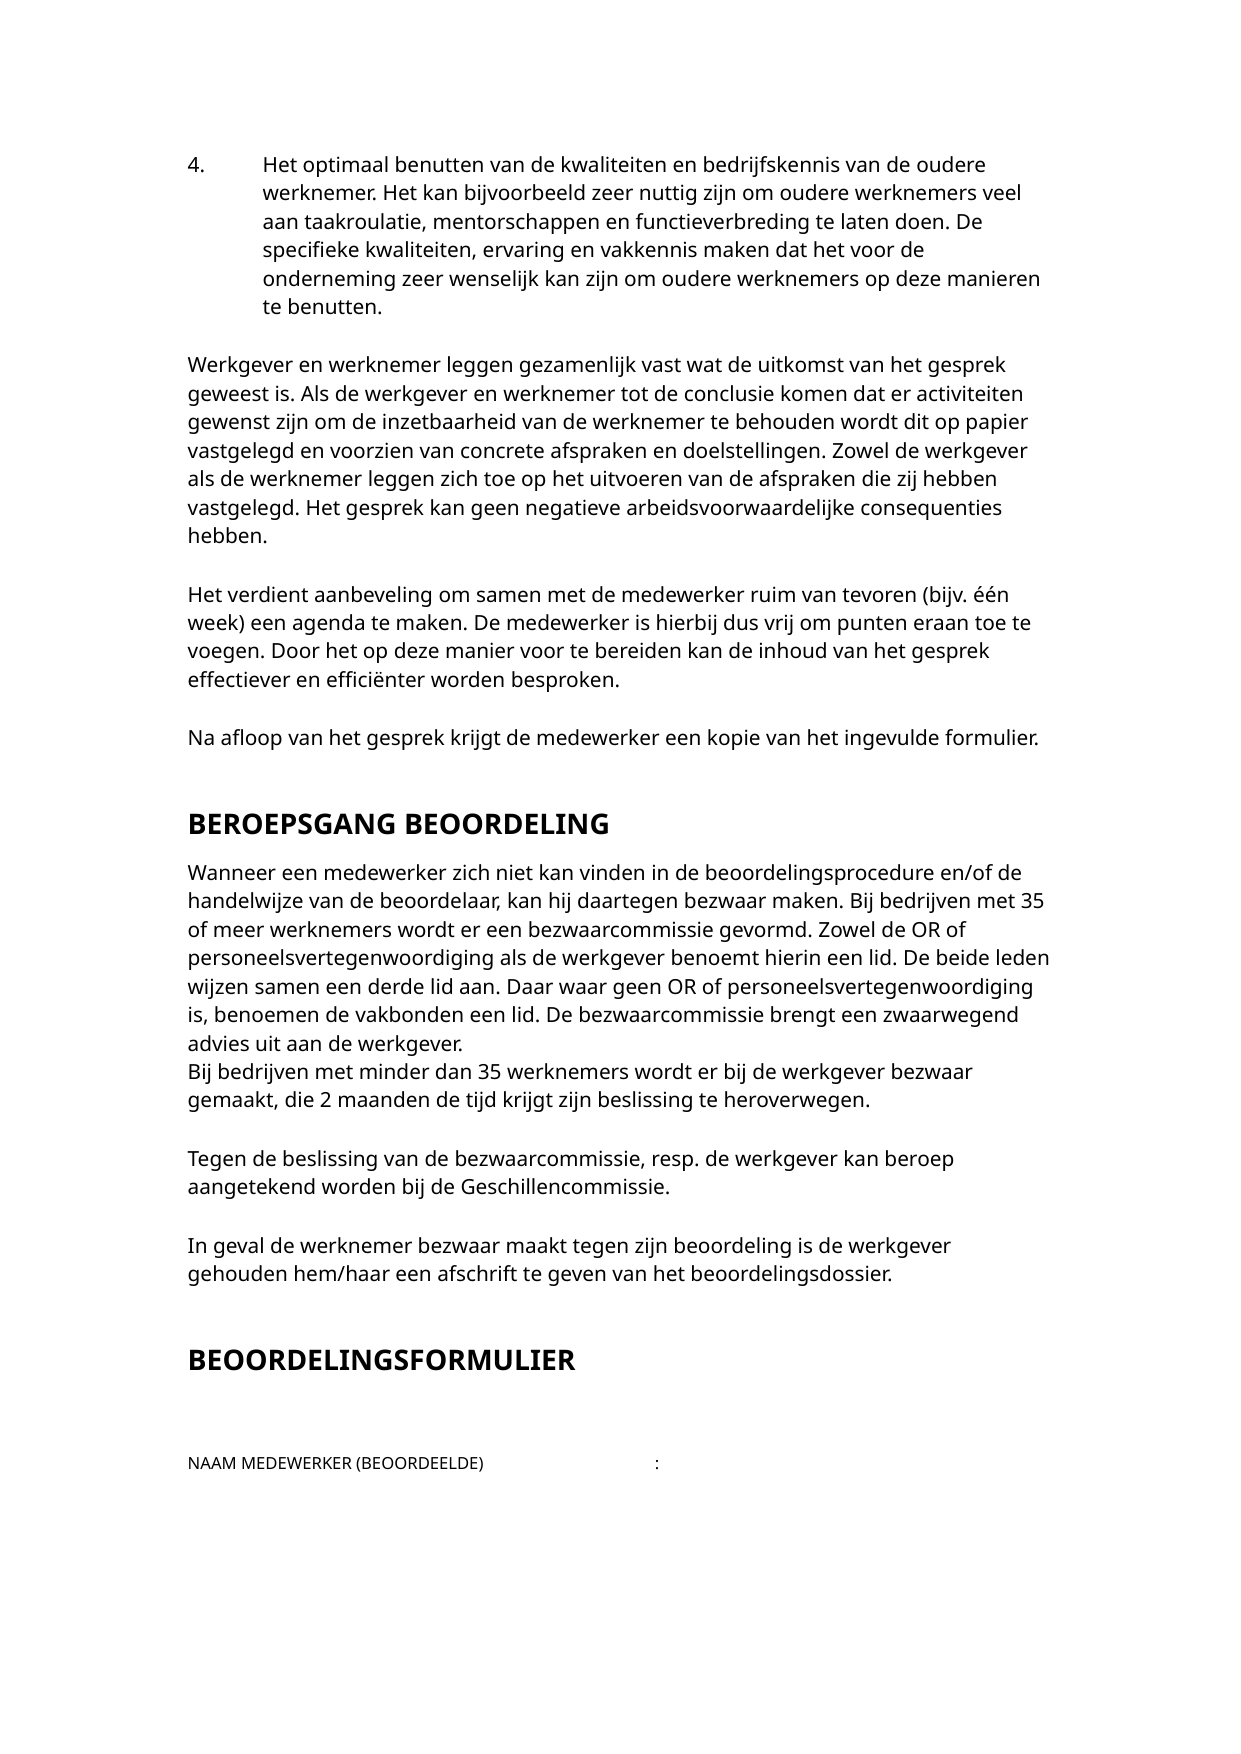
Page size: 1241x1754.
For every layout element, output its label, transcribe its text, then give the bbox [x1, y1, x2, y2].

table_header [854, 1452, 1053, 1510]
list Het optimaal benutten van de kwaliteiten en bedrijfskennis van de oudere werknemer. Het kan bijvoorbeeld zeer nuttig zijn om oudere werknemers veel aan taakroulatie, mentorschappen en functieverbreding te laten doen. De specifieke kwaliteiten, ervaring en vakkennis maken dat het voor de onderneming zeer wenselijk kan zijn om oudere werknemers op deze manieren te benutten. [187, 150, 1053, 321]
text Bij bedrijven met minder dan 35 werknemers wordt er bij de werkgever bezwaar gemaakt, die 2 maanden de tijd krijgt zijn beslissing te heroverwegen. [187, 1057, 1053, 1114]
text In geval de werknemer bezwaar maakt tegen zijn beoordeling is de werkgever gehouden hem/haar een afschrift te geven van het beoordelingsdossier. [187, 1231, 1053, 1288]
table_header : [655, 1452, 853, 1510]
text Tegen de beslissing van de bezwaarcommissie, resp. de werkgever kan beroep aangetekend worden bij de Geschillencommissie. [187, 1144, 1053, 1201]
text Na afloop van het gesprek krijgt de medewerker een kopie van het ingevulde formulier. [187, 723, 1053, 752]
text Het verdient aanbeveling om samen met de medewerker ruim van tevoren (bijv. één week) een agenda te maken. De medewerker is hierbij dus vrij om punten eraan toe te voegen. Door het op deze manier voor te bereiden kan de inhoud van het gesprek effectiever en efficiënter worden besproken. [187, 580, 1053, 693]
subtitle BEROEPSGANG BEOORDELING [187, 804, 1053, 843]
subtitle BEOORDELINGSFORMULIER [187, 1340, 1053, 1379]
text Wanneer een medewerker zich niet kan vinden in de beoordelingsprocedure en/of de handelwijze van de beoordelaar, kan hij daartegen bezwaar maken. Bij bedrijven met 35 of meer werknemers wordt er een bezwaarcommissie gevormd. Zowel de OR of personeelsvertegenwoordiging als de werkgever benoemt hierin een lid. De beide leden wijzen samen een derde lid aan. Daar waar geen OR of personeelsvertegenwoordiging is, benoemen de vakbonden een lid. De bezwaarcommissie brengt een zwaarwegend advies uit aan de werkgever. [187, 858, 1053, 1057]
text Werkgever en werknemer leggen gezamenlijk vast wat de uitkomst van het gesprek geweest is. Als de werkgever en werknemer tot de conclusie komen dat er activiteiten gewenst zijn om de inzetbaarheid van de werknemer te behouden wordt dit op papier vastgelegd en voorzien van concrete afspraken en doelstellingen. Zowel de werkgever als de werknemer leggen zich toe op het uitvoeren van de afspraken die zij hebben vastgelegd. Het gesprek kan geen negatieve arbeidsvoorwaardelijke consequenties hebben. [187, 351, 1053, 550]
table_header NAAM MEDEWERKER (BEOORDEELDE) [188, 1452, 654, 1510]
